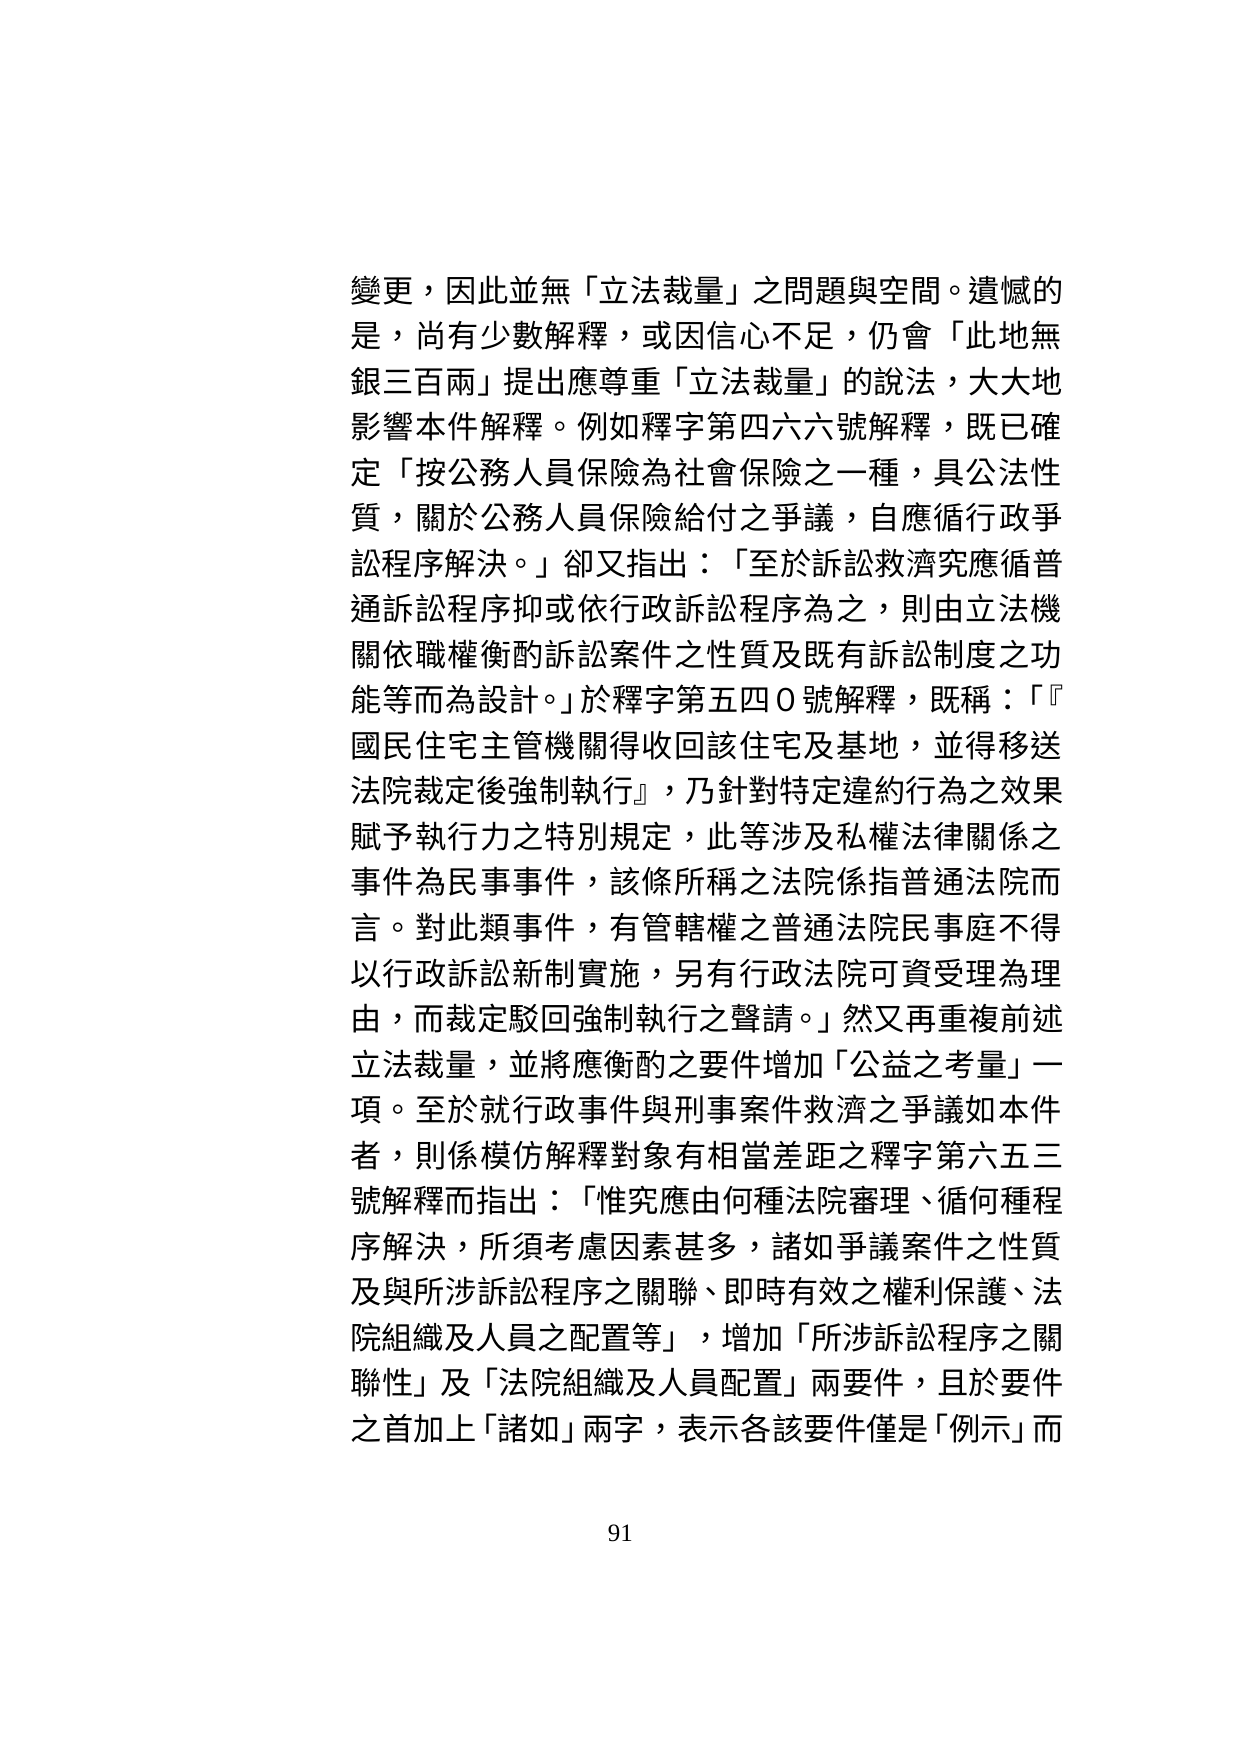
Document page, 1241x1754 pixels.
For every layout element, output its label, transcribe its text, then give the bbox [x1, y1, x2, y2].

text 變更，因此並無「立法裁量」之問題與空間。遺憾的是，尚有少數解釋，或因信心不足，仍會「此地無銀三百兩」提出應尊重「立法裁量」的說法，大大地影響本件解釋。例如釋字第四六六號解釋，既已確定「按公務人員保險為社會保險之一種，具公法性質，關於公務人員保險給付之爭議，自應循行政爭訟程序解決。」卻又指出：「至於訴訟救濟究應循普通訴訟程序抑或依行政訴訟程序為之，則由立法機關依職權衡酌訴訟案件之性質及既有訴訟制度之功能等而為設計。」於釋字第五四０號解釋，既稱：「『國民住宅主管機關得收回該住宅及基地，並得移送法院裁定後強制執行』，乃針對特定違約行為之效果賦予執行力之特別規定，此等涉及私權法律關係之事件為民事事件，該條所稱之法院係指普通法院而言。對此類事件，有管轄權之普通法院民事庭不得以行政訴訟新制實施，另有行政法院可資受理為理由，而裁定駁回強制執行之聲請。」然又再重複前述立法裁量，並將應衡酌之要件增加「公益之考量」一項。至於就行政事件與刑事案件救濟之爭議如本件者，則係模仿解釋對象有相當差距之釋字第六五三號解釋而指出：「惟究應由何種法院審理、循何種程序解決，所須考慮因素甚多，諸如爭議案件之性質及與所涉訴訟程序之關聯、即時有效之權利保護、法院組織及人員之配置等」，增加「所涉訴訟程序之關聯性」及「法院組織及人員配置」兩要件，且於要件之首加上「諸如」兩字，表示各該要件僅是「例示」而 [350, 266, 1063, 1449]
